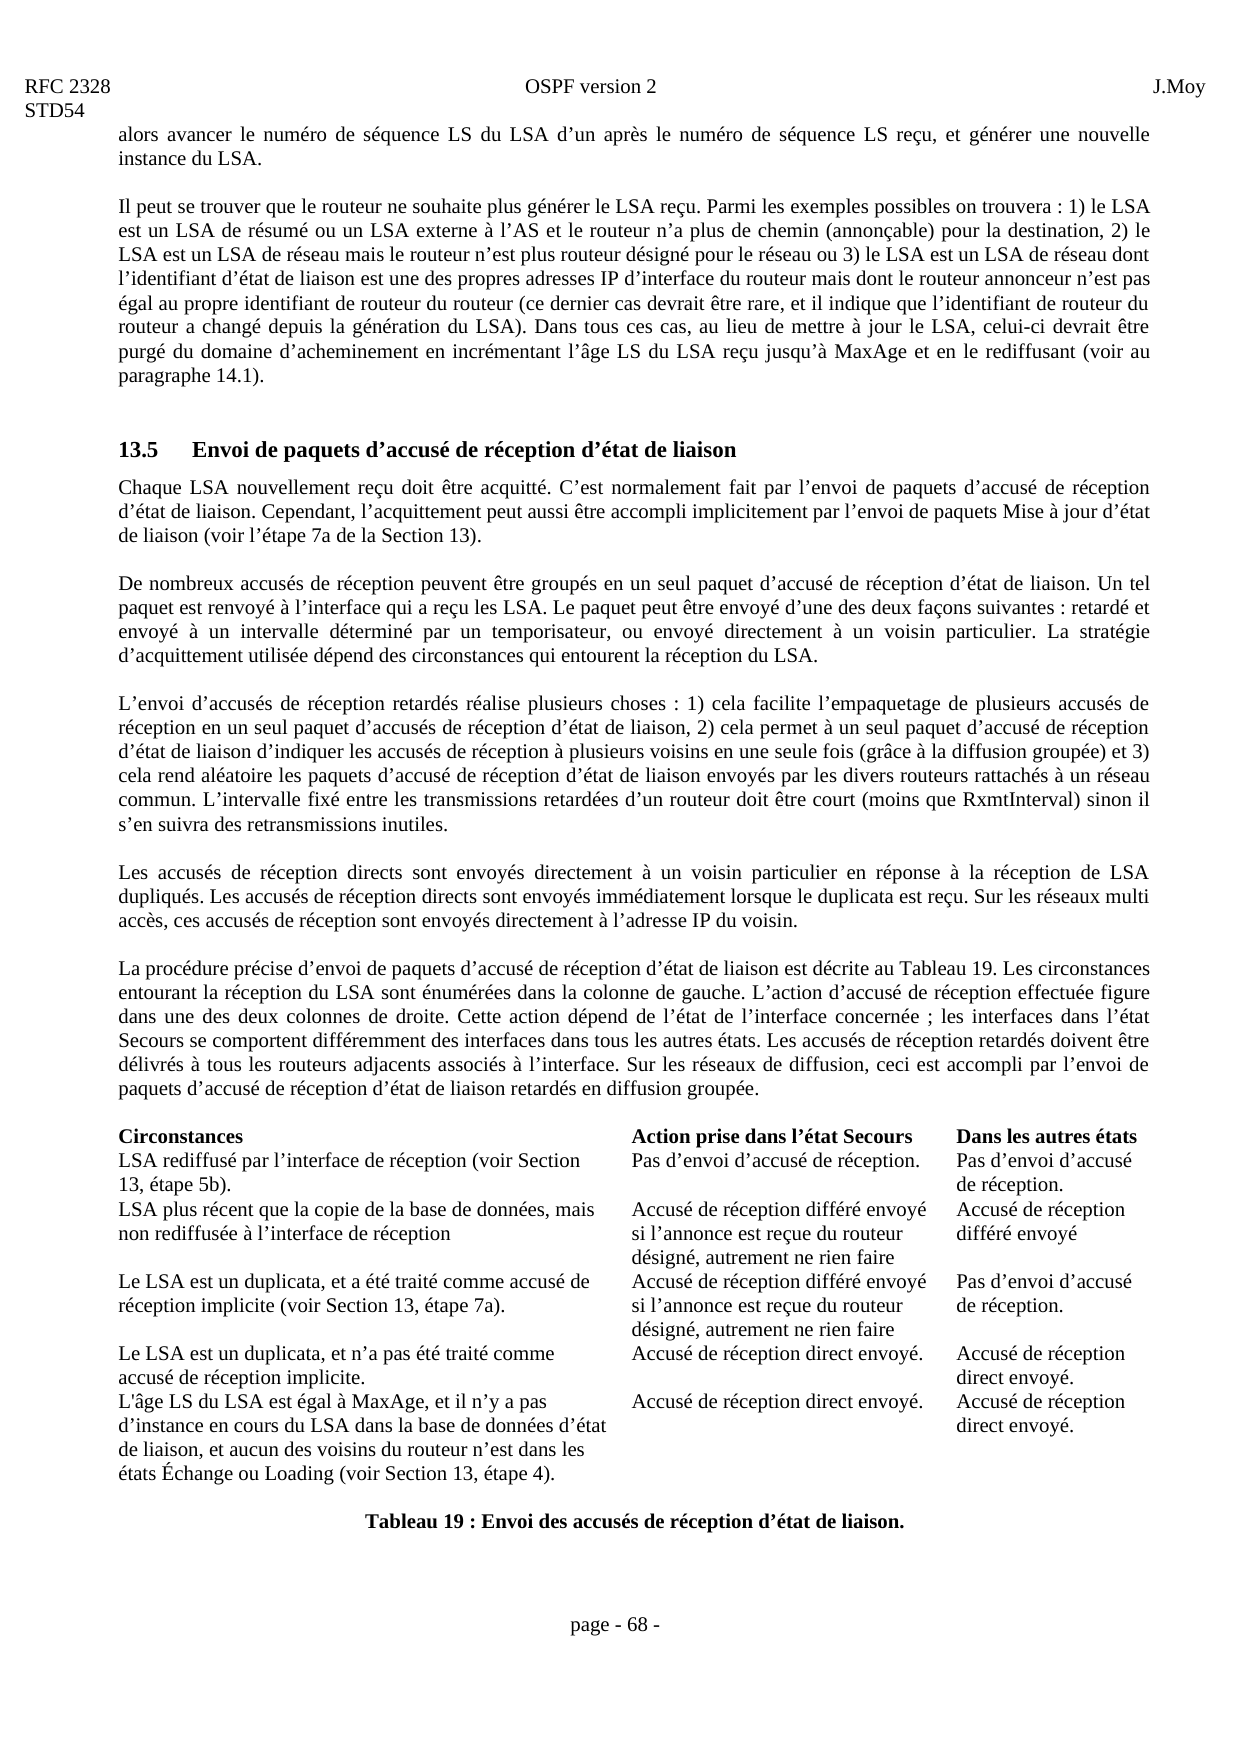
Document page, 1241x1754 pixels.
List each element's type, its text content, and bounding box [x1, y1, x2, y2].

table_header Dans les autres états [945, 1124, 1163, 1148]
table_cell Le LSA est un duplicata, et a été traité comme accusé de réception implicite (voir Section 13, étape 7a). [107, 1269, 620, 1341]
table_cell Accusé de réception direct envoyé. [620, 1389, 945, 1485]
table_cell LSA plus récent que la copie de la base de données, mais non rediffusée à l’interface de réception [107, 1196, 620, 1269]
table_cell L'âge LS du LSA est égal à MaxAge, et il n’y a pas d’instance en cours du LSA dans la base de données d’état de liaison, et aucun des voisins du routeur n’est dans les états Échange ou Loading (voir Section 13, étape 4). [107, 1389, 620, 1485]
text La procédure précise d’envoi de paquets d’accusé de réception d’état de liaison est décrite au Tableau 19. Les circonstances entourant la réception du LSA sont énumérées dans la colonne de gauche. L’action d’accusé de réception effectuée figure dans une des deux colonnes de droite. Cette action dépend de l’état de l’interface concernée ; les interfaces dans l’état Secours se comportent différemment des interfaces dans tous les autres états. Les accusés de réception retardés doivent être délivrés à tous les routeurs adjacents associés à l’interface. Sur les réseaux de diffusion, ceci est accompli par l’envoi de paquets d’accusé de réception d’état de liaison retardés en diffusion groupée. [118, 956, 1152, 1100]
table_cell Pas d’envoi d’accusé de réception. [945, 1148, 1163, 1196]
table_cell Accusé de réception différé envoyé si l’annonce est reçue du routeur désigné, autrement ne rien faire [620, 1196, 945, 1269]
table_cell Accusé de réception direct envoyé. [945, 1389, 1163, 1485]
table_cell Accusé de réception direct envoyé. [620, 1341, 945, 1389]
text L’envoi d’accusés de réception retardés réalise plusieurs choses : 1) cela facilite l’empaquetage de plusieurs accusés de réception en un seul paquet d’accusés de réception d’état de liaison, 2) cela permet à un seul paquet d’accusé de réception d’état de liaison d’indiquer les accusés de réception à plusieurs voisins en une seule fois (grâce à la diffusion groupée) et 3) cela rend aléatoire les paquets d’accusé de réception d’état de liaison envoyés par les divers routeurs rattachés à un réseau commun. L’intervalle fixé entre les transmissions retardées d’un routeur doit être court (moins que RxmtInterval) sinon il s’en suivra des retransmissions inutiles. [118, 691, 1152, 836]
table_cell Accusé de réception différé envoyé [945, 1196, 1163, 1269]
table_cell Pas d’envoi d’accusé de réception. [620, 1148, 945, 1196]
table_cell Accusé de réception direct envoyé. [945, 1341, 1163, 1389]
table_cell Pas d’envoi d’accusé de réception. [945, 1269, 1163, 1341]
table_cell Le LSA est un duplicata, et n’a pas été traité comme accusé de réception implicite. [107, 1341, 620, 1389]
table_header Action prise dans l’état Secours [620, 1124, 945, 1148]
text Il peut se trouver que le routeur ne souhaite plus générer le LSA reçu. Parmi les exemples possibles on trouvera : 1) le LSA est un LSA de résumé ou un LSA externe à l’AS et le routeur n’a plus de chemin (annonçable) pour la destination, 2) le LSA est un LSA de réseau mais le routeur n’est plus routeur désigné pour le réseau ou 3) le LSA est un LSA de réseau dont l’identifiant d’état de liaison est une des propres adresses IP d’interface du routeur mais dont le routeur annonceur n’est pas égal au propre identifiant de routeur du routeur (ce dernier cas devrait être rare, et il indique que l’identifiant de routeur du routeur a changé depuis la génération du LSA). Dans tous ces cas, au lieu de mettre à jour le LSA, celui-ci devrait être purgé du domaine d’acheminement en incrémentant l’âge LS du LSA reçu jusqu’à MaxAge et en le rediffusant (voir au paragraphe 14.1). [118, 194, 1152, 387]
table_cell Accusé de réception différé envoyé si l’annonce est reçue du routeur désigné, autrement ne rien faire [620, 1269, 945, 1341]
text Les accusés de réception directs sont envoyés directement à un voisin particulier en réponse à la réception de LSA dupliqués. Les accusés de réception directs sont envoyés immédiatement lorsque le duplicata est reçu. Sur les réseaux multi accès, ces accusés de réception sont envoyés directement à l’adresse IP du voisin. [118, 859, 1152, 932]
text alors avancer le numéro de séquence LS du LSA d’un après le numéro de séquence LS reçu, et générer une nouvelle instance du LSA. [118, 122, 1152, 170]
text 13.5 Envoi de paquets d’accusé de réception d’état de liaison [118, 436, 1152, 462]
text Chaque LSA nouvellement reçu doit être acquitté. C’est normalement fait par l’envoi de paquets d’accusé de réception d’état de liaison. Cependant, l’acquittement peut aussi être accompli implicitement par l’envoi de paquets Mise à jour d’état de liaison (voir l’étape 7a de la Section 13). [118, 474, 1152, 547]
text Tableau 19 : Envoi des accusés de réception d’état de liaison. [118, 1509, 1152, 1533]
table_cell LSA rediffusé par l’interface de réception (voir Section 13, étape 5b). [107, 1148, 620, 1196]
text De nombreux accusés de réception peuvent être groupés en un seul paquet d’accusé de réception d’état de liaison. Un tel paquet est renvoyé à l’interface qui a reçu les LSA. Le paquet peut être envoyé d’une des deux façons suivantes : retardé et envoyé à un intervalle déterminé par un temporisateur, ou envoyé directement à un voisin particulier. La stratégie d’acquittement utilisée dépend des circonstances qui entourent la réception du LSA. [118, 571, 1152, 667]
table_header Circonstances [107, 1124, 620, 1148]
